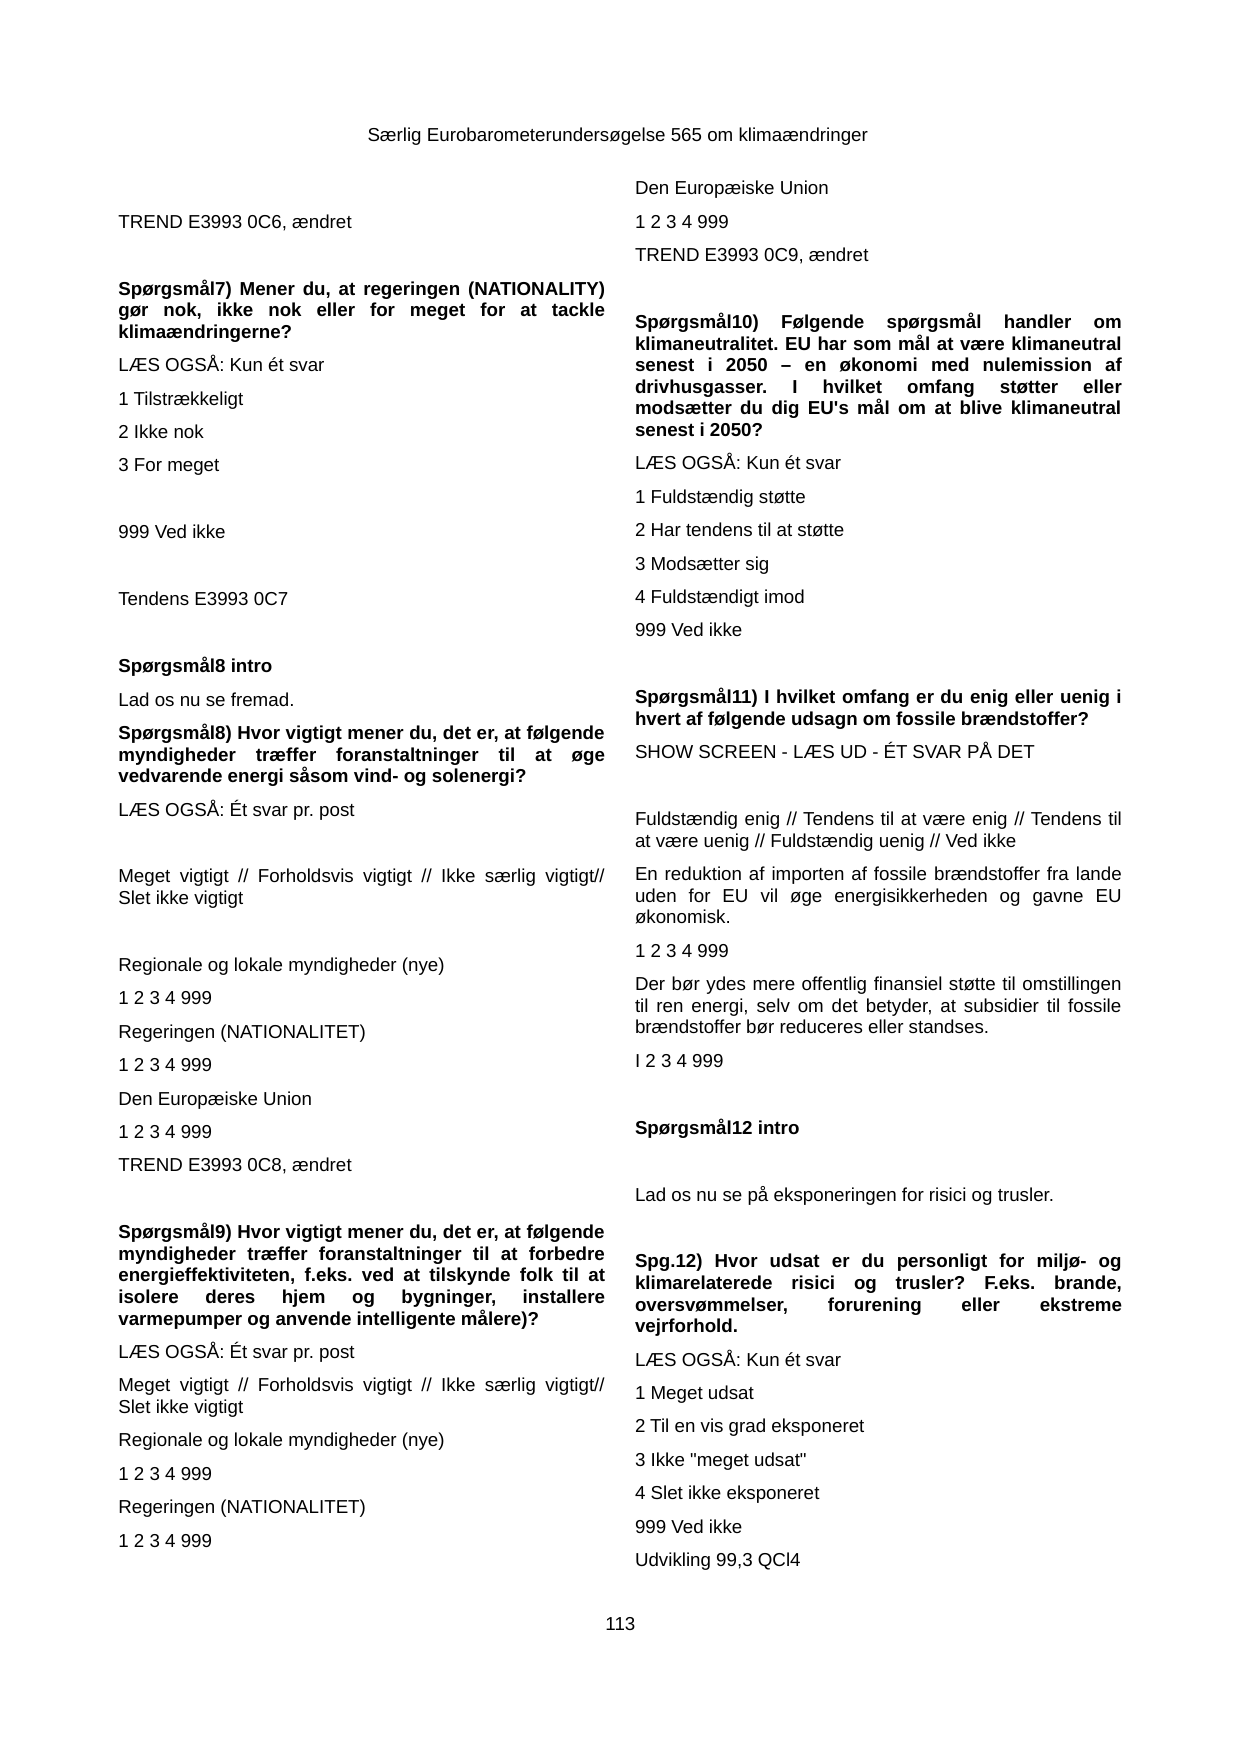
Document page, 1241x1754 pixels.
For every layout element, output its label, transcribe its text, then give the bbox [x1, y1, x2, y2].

text Regeringen (NATIONALITET) [118, 1496, 605, 1518]
text Regeringen (NATIONALITET) [118, 1021, 605, 1042]
text LÆS OGSÅ: Ét svar pr. post [118, 1341, 605, 1362]
text 1 2 3 4 999 [118, 1054, 605, 1076]
text 3 Modsætter sig [635, 552, 1122, 574]
text Spørgsmål7) Mener du, at regeringen (NATIONALITY) gør nok, ikke nok eller for meget for at tackle klimaændringerne? [118, 277, 605, 342]
text Lad os nu se på eksponeringen for risici og trusler. [635, 1183, 1122, 1205]
text Regionale og lokale myndigheder (nye) [118, 954, 605, 975]
text Spørgsmål10) Følgende spørgsmål handler om klimaneutralitet. EU har som mål at være klimaneutral senest i 2050 – en økonomi med nulemission af drivhusgasser. I hvilket omfang støtter eller modsætter du dig EU's mål om at blive klimaneutral senest i 2050? [635, 311, 1122, 440]
text 1 2 3 4 999 [118, 1463, 605, 1484]
text Tendens E3993 0C7 [118, 588, 605, 609]
text Meget vigtigt // Forholdsvis vigtigt // Ikke særlig vigtigt// Slet ikke vigtigt [118, 865, 605, 908]
text TREND E3993 0C6, ændret [118, 211, 605, 232]
text Spørgsmål11) I hvilket omfang er du enig eller uenig i hvert af følgende udsagn om fossile brændstoffer? [635, 686, 1122, 729]
text Spg.12) Hvor udsat er du personligt for miljø- og klimarelaterede risici og trusler? F.eks. brande, oversvømmelser, forurening eller ekstreme vejrforhold. [635, 1250, 1122, 1336]
text 4 Slet ikke eksponeret [635, 1482, 1122, 1504]
text 999 Ved ikke [635, 619, 1122, 641]
text 1 2 3 4 999 [118, 1121, 605, 1142]
text Spørgsmål12 intro [635, 1116, 1122, 1138]
text TREND E3993 0C9, ændret [635, 244, 1122, 266]
text 4 Fuldstændigt imod [635, 586, 1122, 607]
text 999 Ved ikke [118, 521, 605, 543]
text LÆS OGSÅ: Kun ét svar [635, 1348, 1122, 1370]
text Den Europæiske Union [118, 1087, 605, 1109]
text Lad os nu se fremad. [118, 688, 605, 710]
text Meget vigtigt // Forholdsvis vigtigt // Ikke særlig vigtigt// Slet ikke vigtigt [118, 1374, 605, 1417]
text I 2 3 4 999 [635, 1049, 1122, 1071]
text LÆS OGSÅ: Ét svar pr. post [118, 798, 605, 820]
text 1 2 3 4 999 [118, 987, 605, 1009]
text 2 Har tendens til at støtte [635, 519, 1122, 541]
text LÆS OGSÅ: Kun ét svar [118, 354, 605, 376]
text LÆS OGSÅ: Kun ét svar [635, 452, 1122, 474]
text SHOW SCREEN - LÆS UD - ÉT SVAR PÅ DET [635, 741, 1122, 763]
text 1 2 3 4 999 [635, 939, 1122, 961]
text 2 Ikke nok [118, 421, 605, 442]
text 1 Meget udsat [635, 1382, 1122, 1403]
text Fuldstændig enig // Tendens til at være enig // Tendens til at være uenig // Fuldstændig uenig // Ved ikke [635, 808, 1122, 851]
text Der bør ydes mere offentlig finansiel støtte til omstillingen til ren energi, selv om det betyder, at subsidier til fossile brændstoffer bør reduceres eller standses. [635, 973, 1122, 1038]
text 999 Ved ikke [635, 1516, 1122, 1537]
text Udvikling 99,3 QCl4 [635, 1549, 1122, 1571]
text 1 2 3 4 999 [118, 1529, 605, 1551]
text 1 Fuldstændig støtte [635, 486, 1122, 507]
text Spørgsmål8 intro [118, 655, 605, 676]
text Regionale og lokale myndigheder (nye) [118, 1429, 605, 1451]
text Spørgsmål9) Hvor vigtigt mener du, det er, at følgende myndigheder træffer foranstaltninger til at forbedre energieffektiviteten, f.eks. ved at tilskynde folk til at isolere deres hjem og bygninger, installere varmepumper og anvende intelligente målere)? [118, 1221, 605, 1329]
text 1 Tilstrækkeligt [118, 387, 605, 409]
text En reduktion af importen af fossile brændstoffer fra lande uden for EU vil øge energisikkerheden og gavne EU økonomisk. [635, 863, 1122, 928]
text 3 For meget [118, 454, 605, 476]
text 2 Til en vis grad eksponeret [635, 1415, 1122, 1437]
text Den Europæiske Union [635, 177, 1122, 199]
text 1 2 3 4 999 [635, 211, 1122, 232]
text 3 Ikke "meget udsat" [635, 1449, 1122, 1470]
text TREND E3993 0C8, ændret [118, 1154, 605, 1176]
text Spørgsmål8) Hvor vigtigt mener du, det er, at følgende myndigheder træffer foranstaltninger til at øge vedvarende energi såsom vind- og solenergi? [118, 722, 605, 786]
